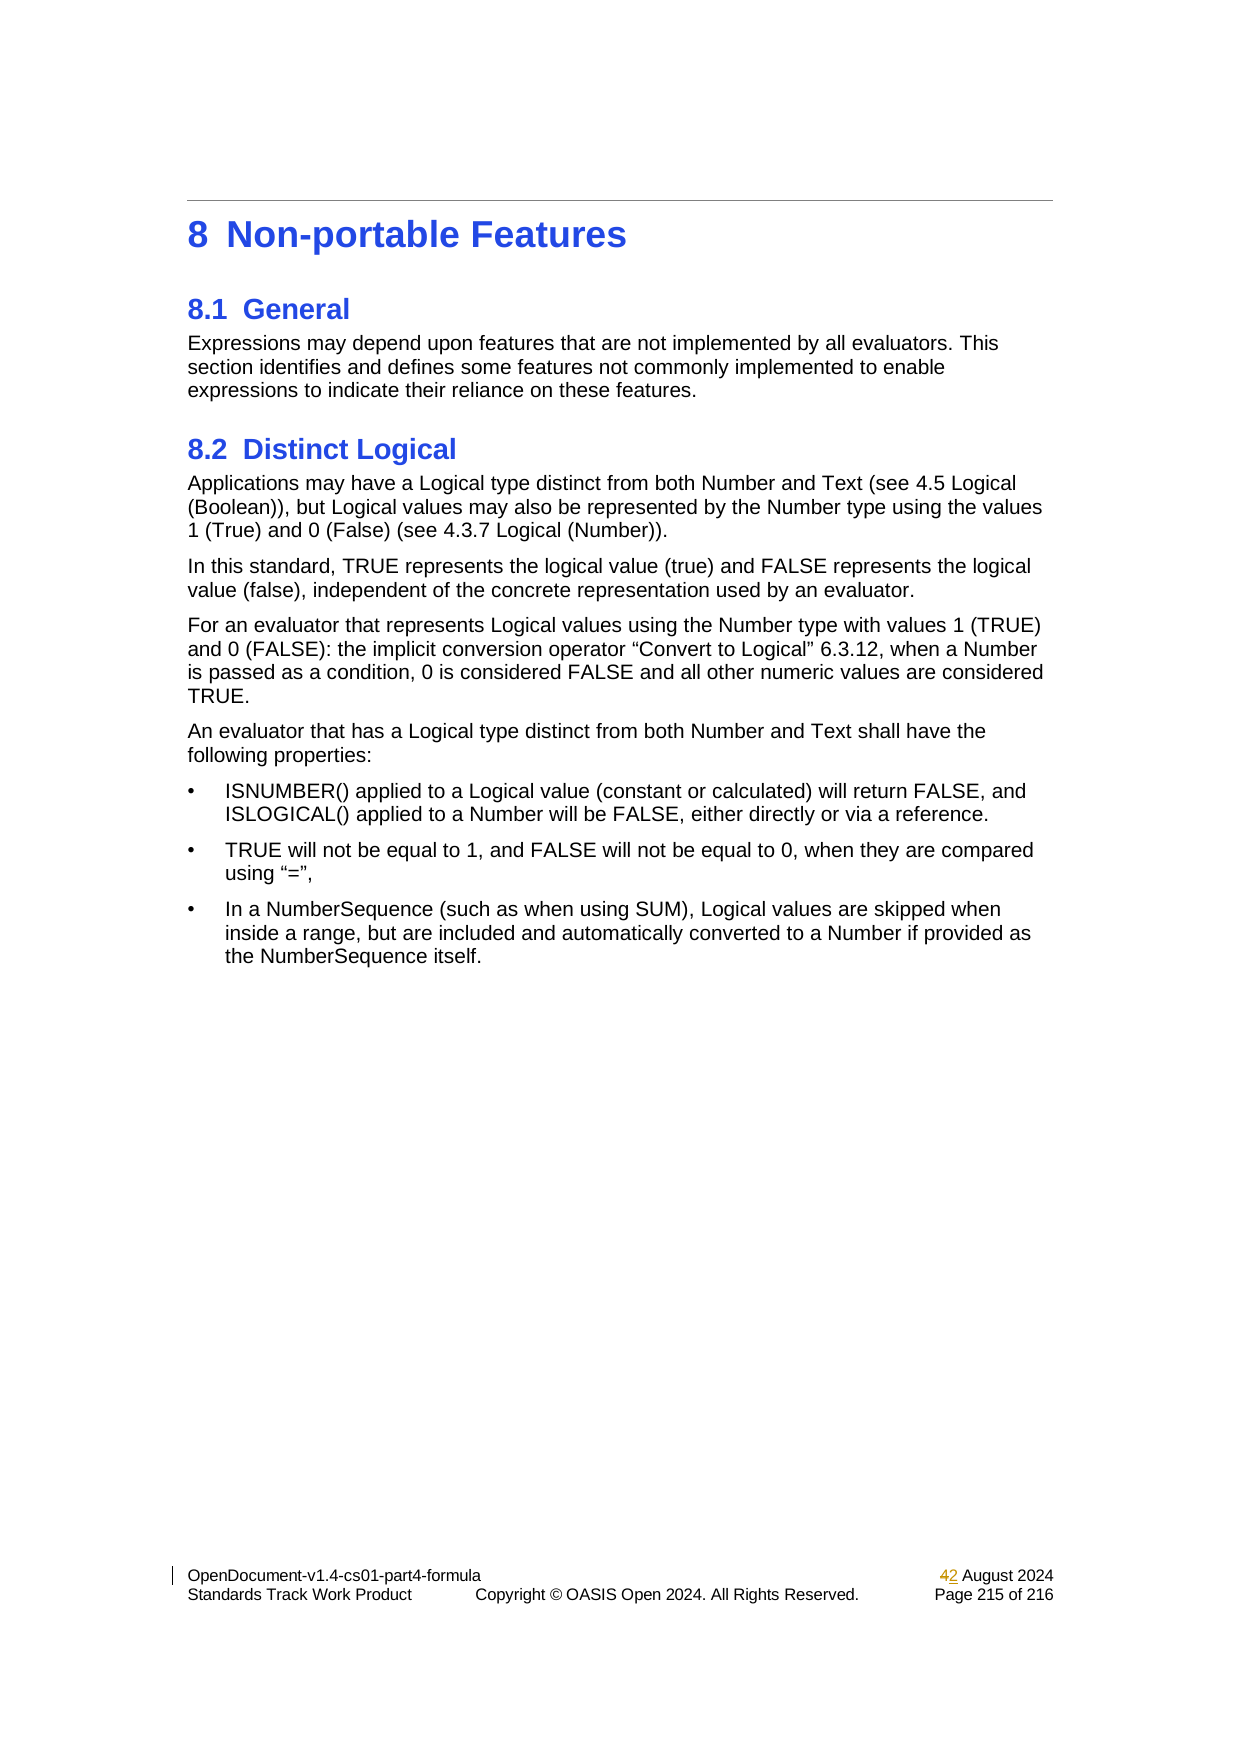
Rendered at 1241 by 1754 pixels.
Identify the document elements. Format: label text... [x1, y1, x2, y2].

list In a NumberSequence (such as when using SUM), Logical values are skipped when inside a range, but are included and automatically converted to a Number if provided as the NumberSequence itself. [187, 897, 1053, 968]
text In this standard, TRUE represents the logical value (true) and FALSE represents the logical value (false), independent of the concrete representation used by an evaluator. [187, 554, 1053, 602]
text Applications may have a Logical type distinct from both Number and Text (see 4.5 Logical (Boolean)), but Logical values may also be represented by the Number type using the values 1 (True) and 0 (False) (see 4.3.7 Logical (Number)). [187, 472, 1053, 542]
list ISNUMBER() applied to a Logical value (constant or calculated) will return FALSE, and ISLOGICAL() applied to a Number will be FALSE, either directly or via a reference. [187, 779, 1053, 826]
text An evaluator that has a Logical type distinct from both Number and Text shall have the following properties: [187, 720, 1053, 767]
list TRUE will not be equal to 1, and FALSE will not be equal to 0, when they are compared using “=”, [187, 838, 1053, 885]
text For an evaluator that represents Logical values using the Number type with values 1 (TRUE) and 0 (FALSE): the implicit conversion operator “Convert to Logical” 6.3.12, when a Number is passed as a condition, 0 is considered FALSE and all other numeric values are considered TRUE. [187, 614, 1053, 708]
subtitle General [187, 293, 1053, 326]
text Expressions may depend upon features that are not implemented by all evaluators. This section identifies and defines some features not commonly implemented to enable expressions to indicate their reliance on these features. [187, 332, 1053, 402]
subtitle Distinct Logical [187, 433, 1053, 466]
subtitle Non-portable Features [187, 201, 1053, 256]
